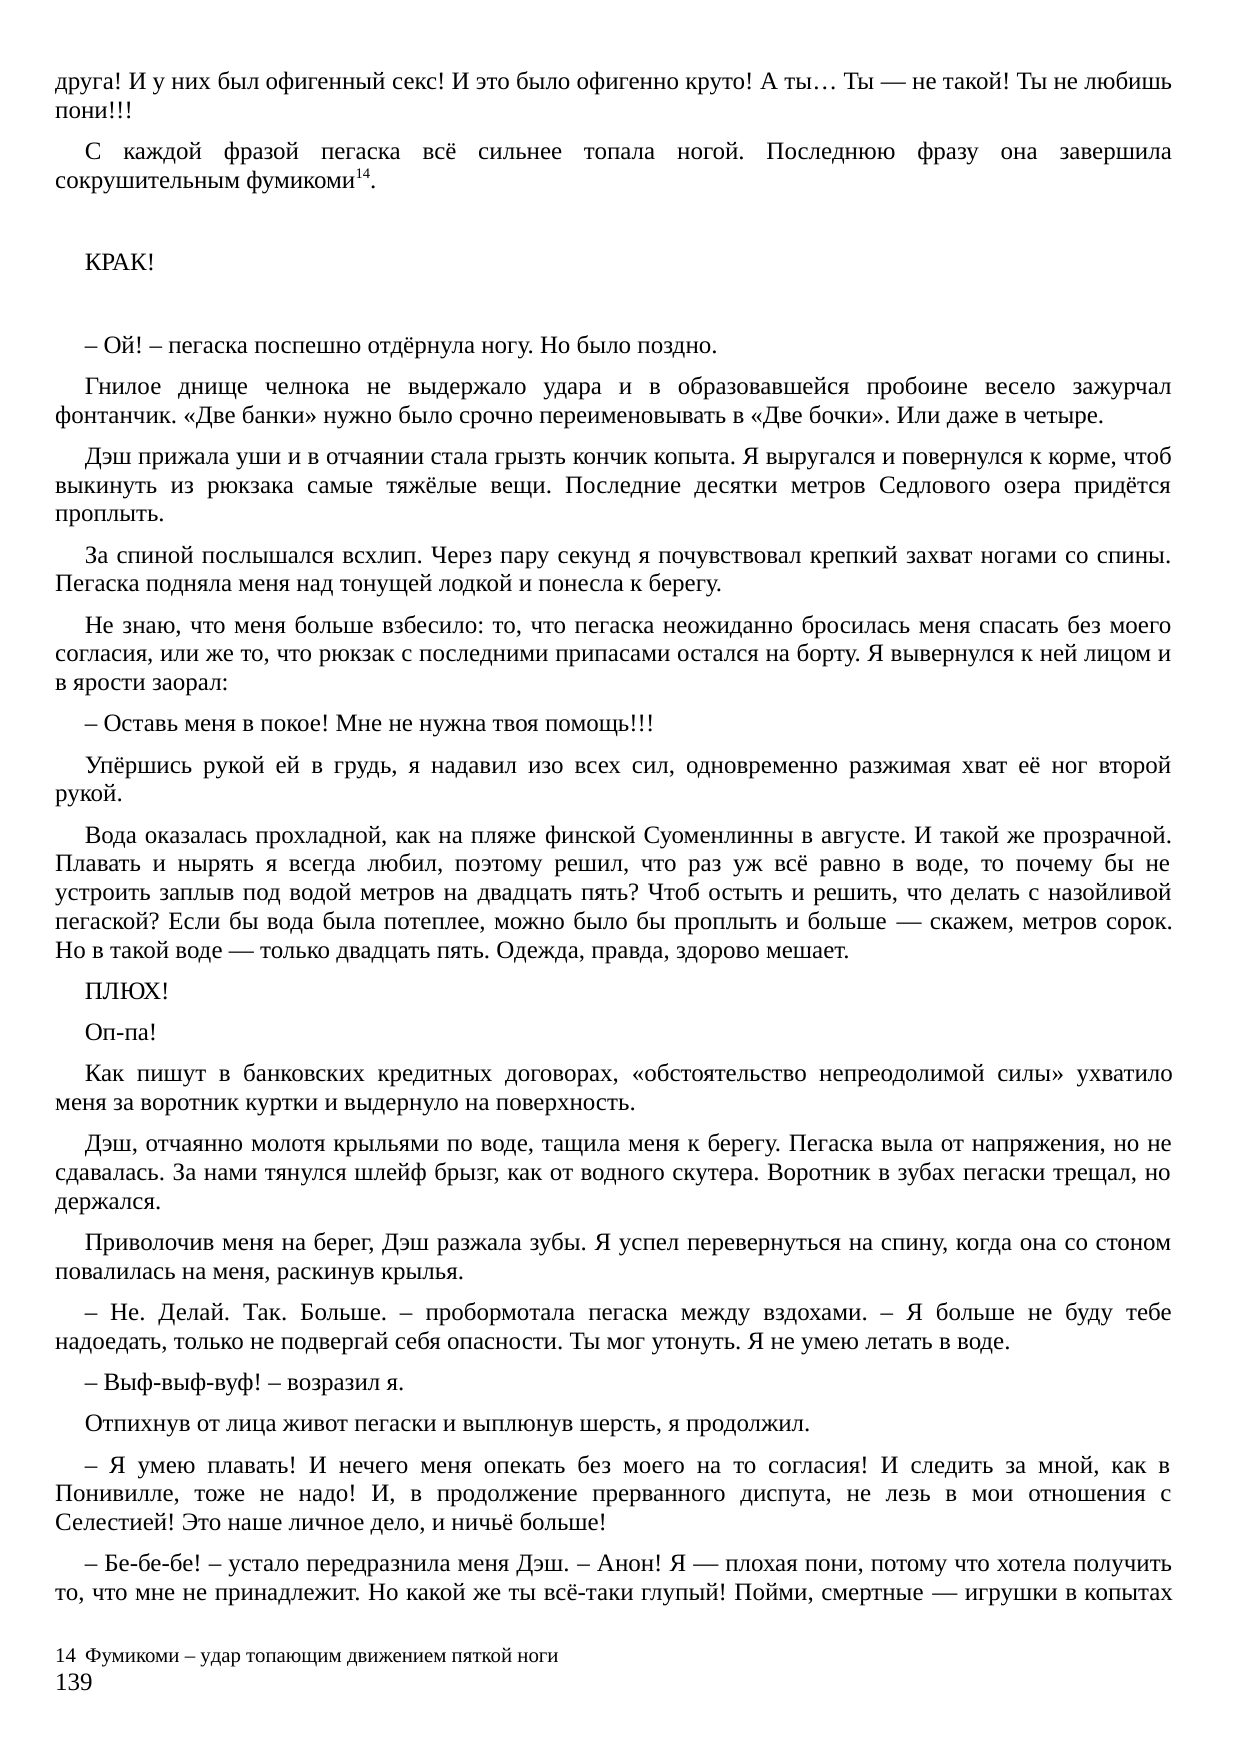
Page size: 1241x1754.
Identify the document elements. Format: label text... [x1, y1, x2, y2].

text Дэш прижала уши и в отчаянии стала грызть кончик копыта. Я выругался и повернулся к корме, чтоб выкинуть из рюкзака самые тяжёлые вещи. Последние десятки метров Седлового озера придётся проплыть. [55, 441, 1173, 527]
text Не знаю, что меня больше взбесило: то, что пегаска неожиданно бросилась меня спасать без моего согласия, или же то, что рюкзак с последними припасами остался на борту. Я вывернулся к ней лицом и в ярости заорал: [55, 610, 1173, 696]
text За спиной послышался всхлип. Через пару секунд я почувствовал крепкий захват ногами со спины. Пегаска подняла меня над тонущей лодкой и понесла к берегу. [55, 540, 1173, 597]
text Оп-па! [55, 1017, 1173, 1046]
text Вода оказалась прохладной, как на пляже финской Суоменлинны в августе. И такой же прозрачной. Плавать и нырять я всегда любил, поэтому решил, что раз уж всё равно в воде, то почему бы не устроить заплыв под водой метров на двадцать пять? Чтоб остыть и решить, что делать с назойливой пегаской? Если бы вода была потеплее, можно было бы проплыть и больше — скажем, метров сорок. Но в такой воде — только двадцать пять. Одежда, правда, здорово мешает. [55, 820, 1173, 963]
text Приволочив меня на берег, Дэш разжала зубы. Я успел перевернуться на спину, когда она со стоном повалилась на меня, раскинув крылья. [55, 1227, 1173, 1285]
text – Ой! – пегаска поспешно отдёрнула ногу. Но было поздно. [55, 330, 1173, 358]
text С каждой фразой пегаска всё сильнее топала ногой. Последнюю фразу она завершила сокрушительным фумикоми. [55, 136, 1173, 193]
text – Бе-бе-бе! – устало передразнила меня Дэш. – Анон! Я — плохая пони, потому что хотела получить то, что мне не принадлежит. Но какой же ты всё-таки глупый! Пойми, смертные — игрушки в копытах [55, 1548, 1173, 1606]
text – Оставь меня в покое! Мне не нужна твоя помощь!!! [55, 708, 1173, 737]
text – Выф-выф-вуф! – возразил я. [55, 1367, 1173, 1396]
text Фумикоми – удар топающим движением пяткой ноги [55, 1642, 1173, 1667]
text – Не. Делай. Так. Больше. – пробормотала пегаска между вздохами. – Я больше не буду тебе надоедать, только не подвергай себя опасности. Ты мог утонуть. Я не умею летать в воде. [55, 1297, 1173, 1355]
text – Я умею плавать! И нечего меня опекать без моего на то согласия! И следить за мной, как в Понивилле, тоже не надо! И, в продолжение прерванного диспута, не лезь в мои отношения с Селестией! Это наше личное дело, и ничьё больше! [55, 1450, 1173, 1536]
text Как пишут в банковских кредитных договорах, «обстоятельство непреодолимой силы» ухватило меня за воротник куртки и выдернуло на поверхность. [55, 1058, 1173, 1116]
text Гнилое днище челнока не выдержало удара и в образовавшейся пробоине весело зажурчал фонтанчик. «Две банки» нужно было срочно переименовывать в «Две бочки». Или даже в четыре. [55, 371, 1173, 428]
text друга! И у них был офигенный секс! И это было офигенно круто! А ты… Ты — не такой! Ты не любишь пони!!! [55, 66, 1173, 123]
text ПЛЮХ! [55, 976, 1173, 1005]
text Дэш, отчаянно молотя крыльями по воде, тащила меня к берегу. Пегаска выла от напряжения, но не сдавалась. За нами тянулся шлейф брызг, как от водного скутера. Воротник в зубах пегаски трещал, но держался. [55, 1128, 1173, 1215]
text Упёршись рукой ей в грудь, я надавил изо всех сил, одновременно разжимая хват её ног второй рукой. [55, 750, 1173, 807]
text Отпихнув от лица живот пегаски и выплюнув шерсть, я продолжил. [55, 1408, 1173, 1437]
text КРАК! [55, 247, 1173, 276]
